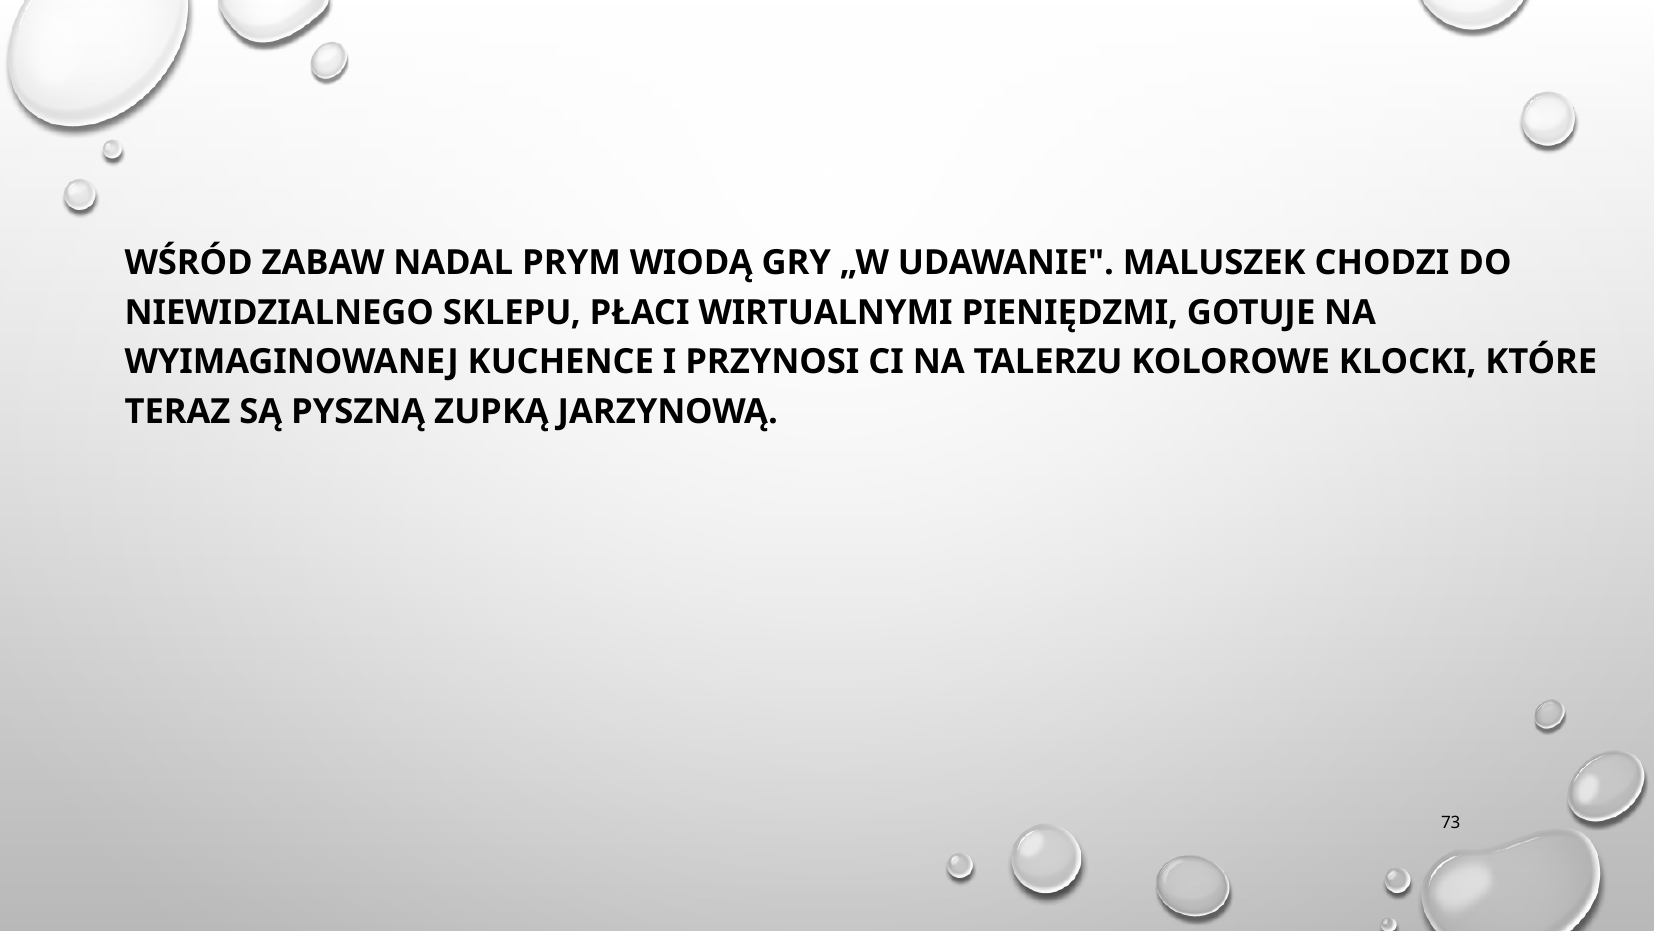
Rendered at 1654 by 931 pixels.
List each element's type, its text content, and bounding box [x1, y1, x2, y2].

list Wśród zabaw nadal prym wiodą gry „w udawanie". Maluszek chodzi do niewidzialnego sklepu, płaci wirtualnymi pieniędzmi, gotuje na wyimaginowanej kuchence i przynosi ci na talerzu kolorowe klocki, które teraz są pyszną zupką jarzynową. [109, 224, 1654, 764]
text_box [1426, 798, 1530, 848]
